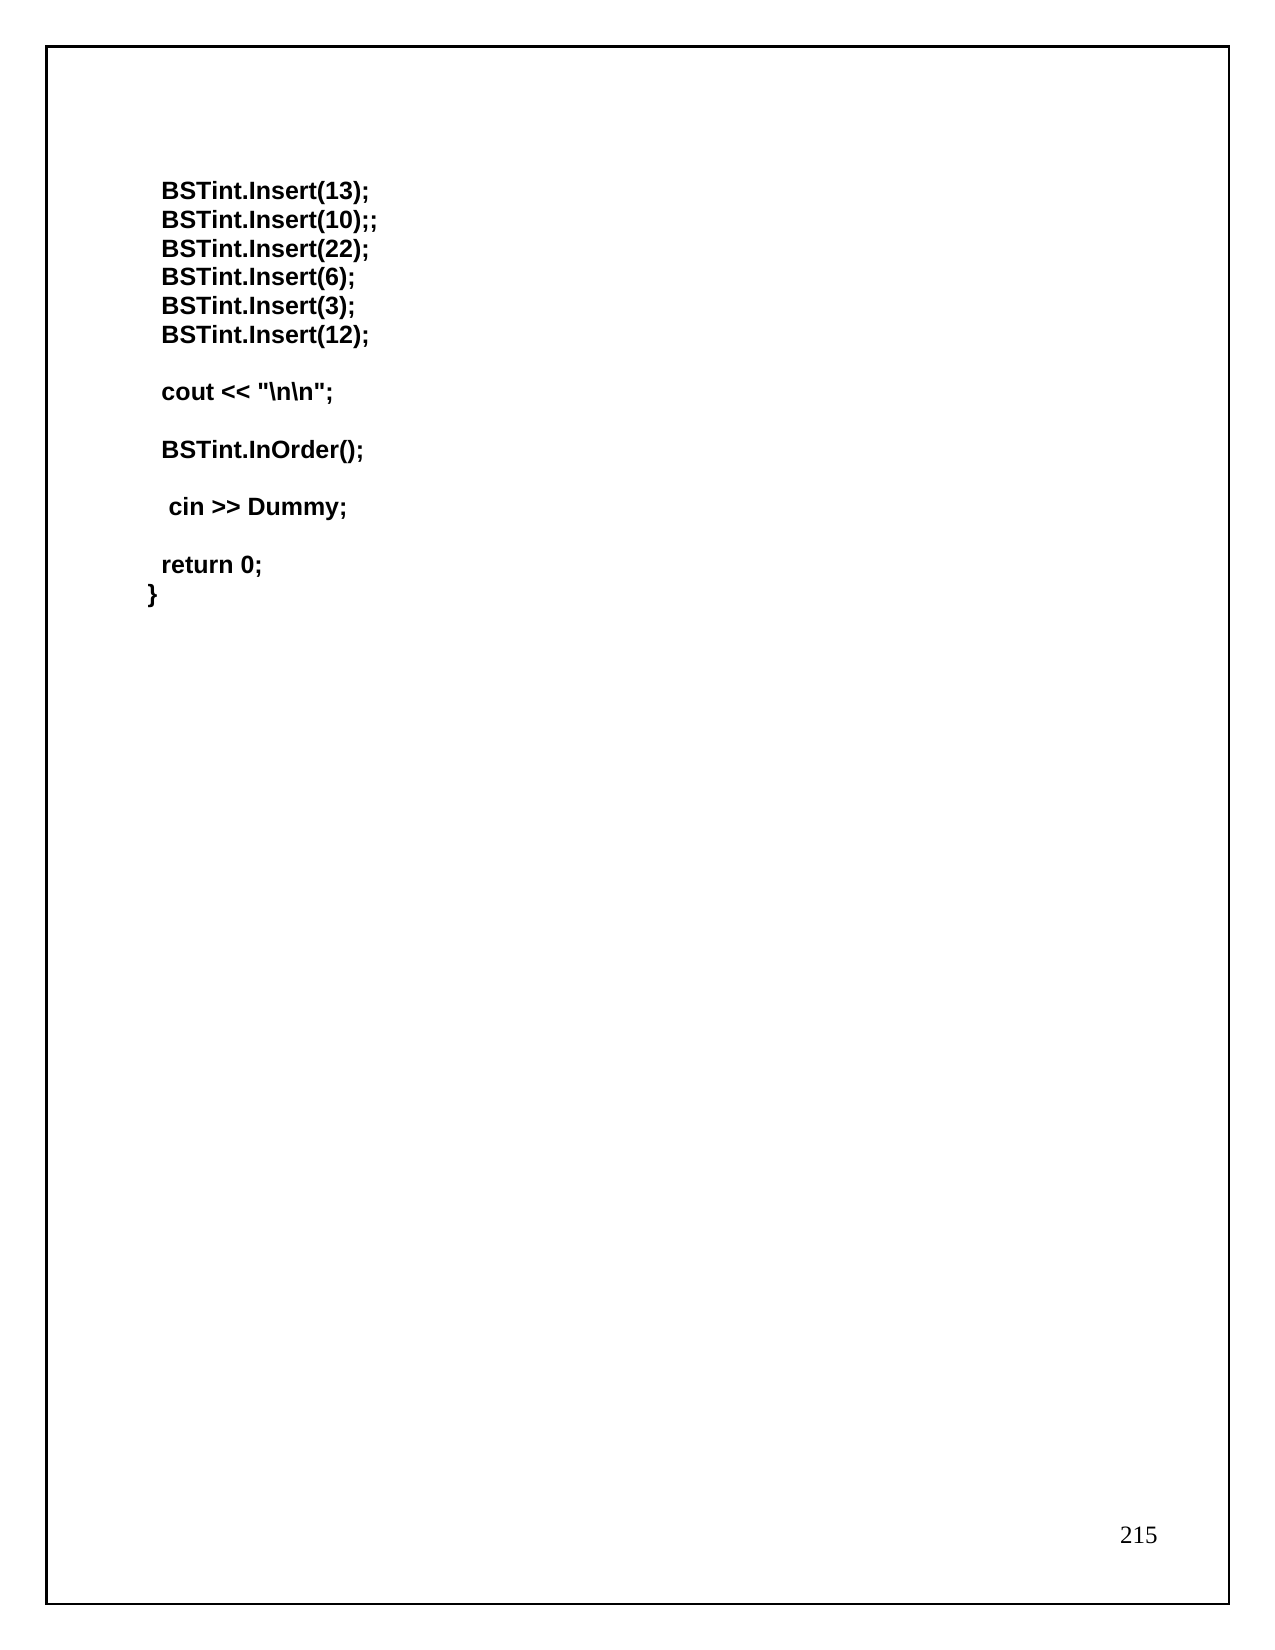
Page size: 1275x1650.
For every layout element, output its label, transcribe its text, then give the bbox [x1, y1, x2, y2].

text cout << "\n\n"; [147, 377, 1158, 406]
text BSTint.Insert(13); [147, 176, 1158, 205]
text BSTint.Insert(6); [147, 262, 1158, 291]
text BSTint.Insert(3); [147, 291, 1158, 320]
text return 0; [147, 550, 1158, 579]
text } [147, 579, 1158, 607]
text BSTint.Insert(12); [147, 320, 1158, 349]
text BSTint.InOrder(); [147, 435, 1158, 464]
text cin >> Dummy; [147, 492, 1158, 521]
text BSTint.Insert(10);; [147, 205, 1158, 234]
text BSTint.Insert(22); [147, 234, 1158, 262]
